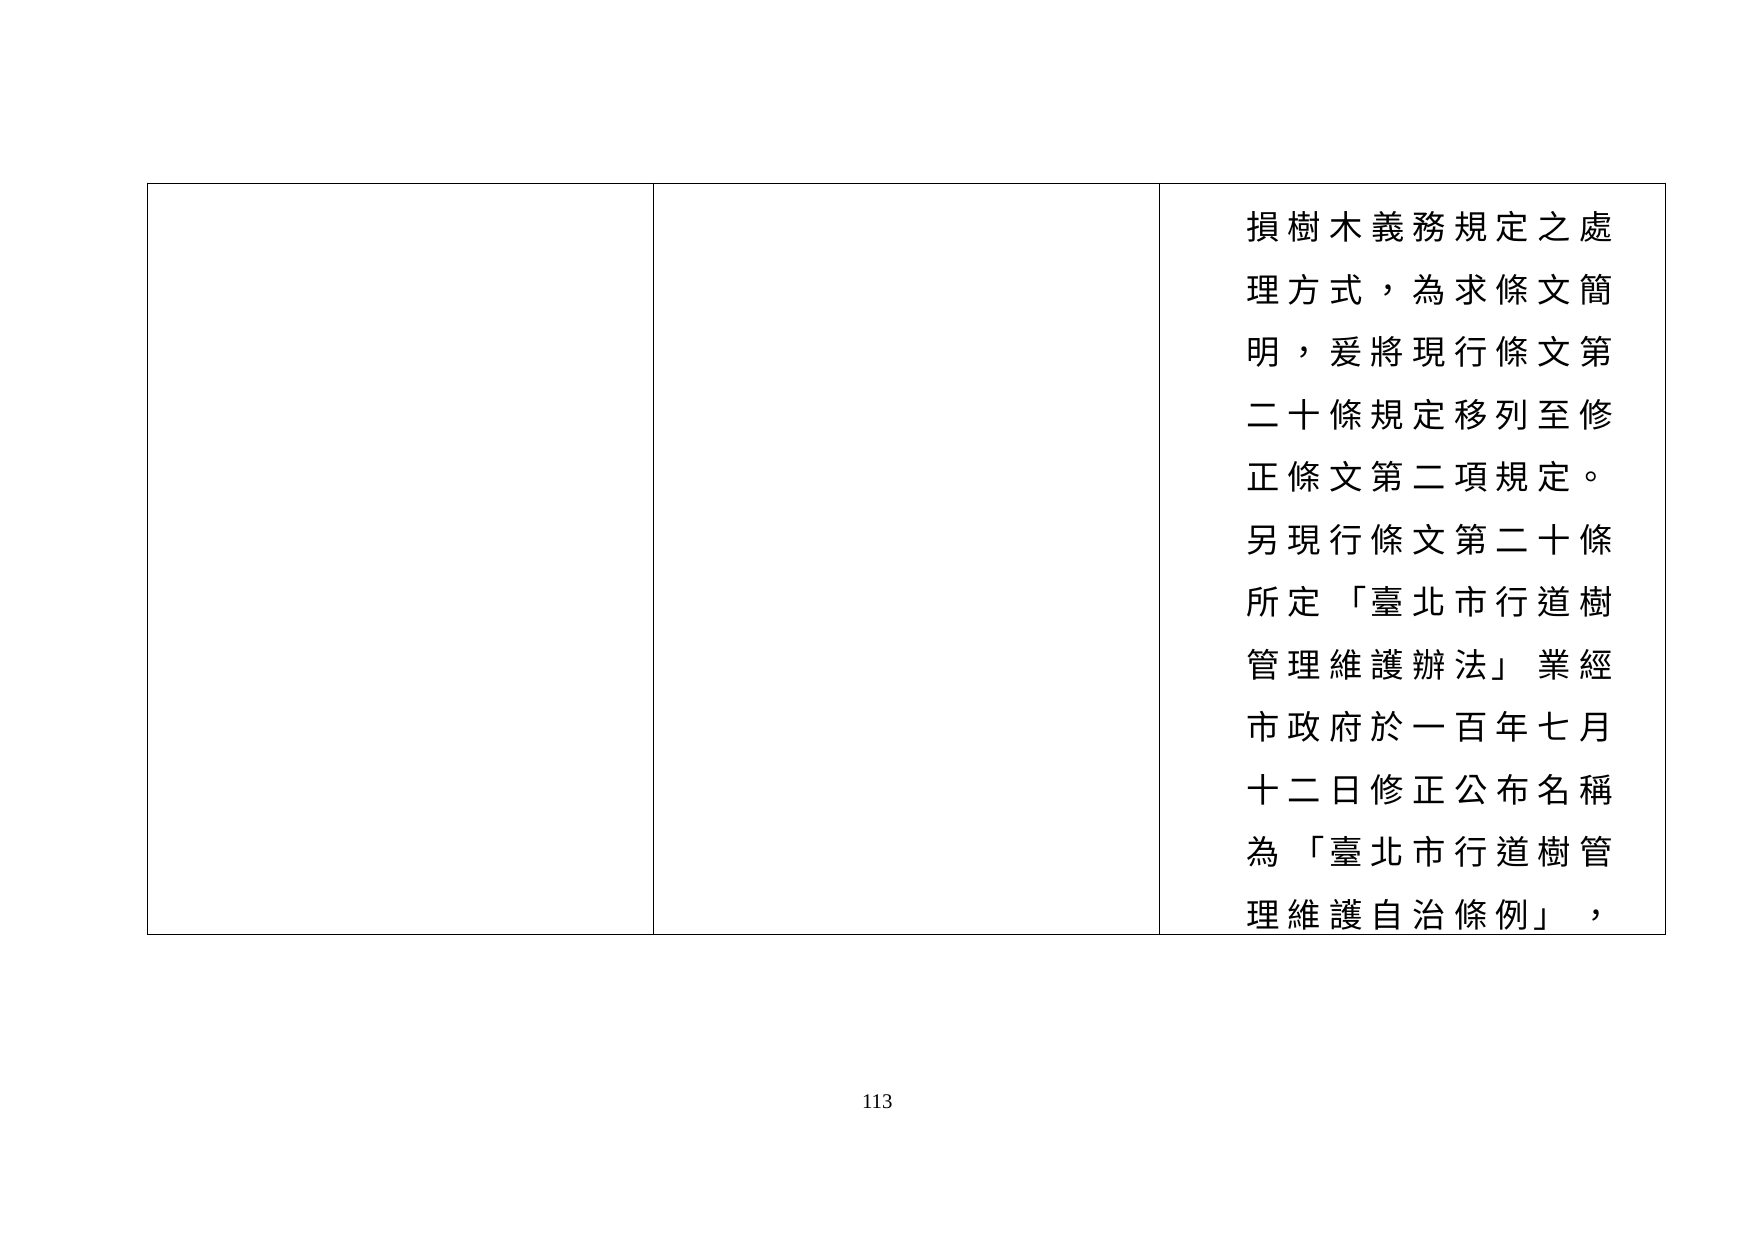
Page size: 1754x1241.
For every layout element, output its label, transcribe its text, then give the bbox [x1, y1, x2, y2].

table_cell 損樹木義務規定之處理方式，為求條文簡明，爰將現行條文第二十條規定移列至修正條文第二項規定。另現行條文第二十條所定「臺北市行道樹管理維護辦法」業經市政府於一百年七月十二日修正公布名稱為「臺北市行道樹管理維護自治條例」， [1160, 184, 1665, 933]
table_cell [148, 184, 653, 933]
table_cell [654, 184, 1159, 933]
